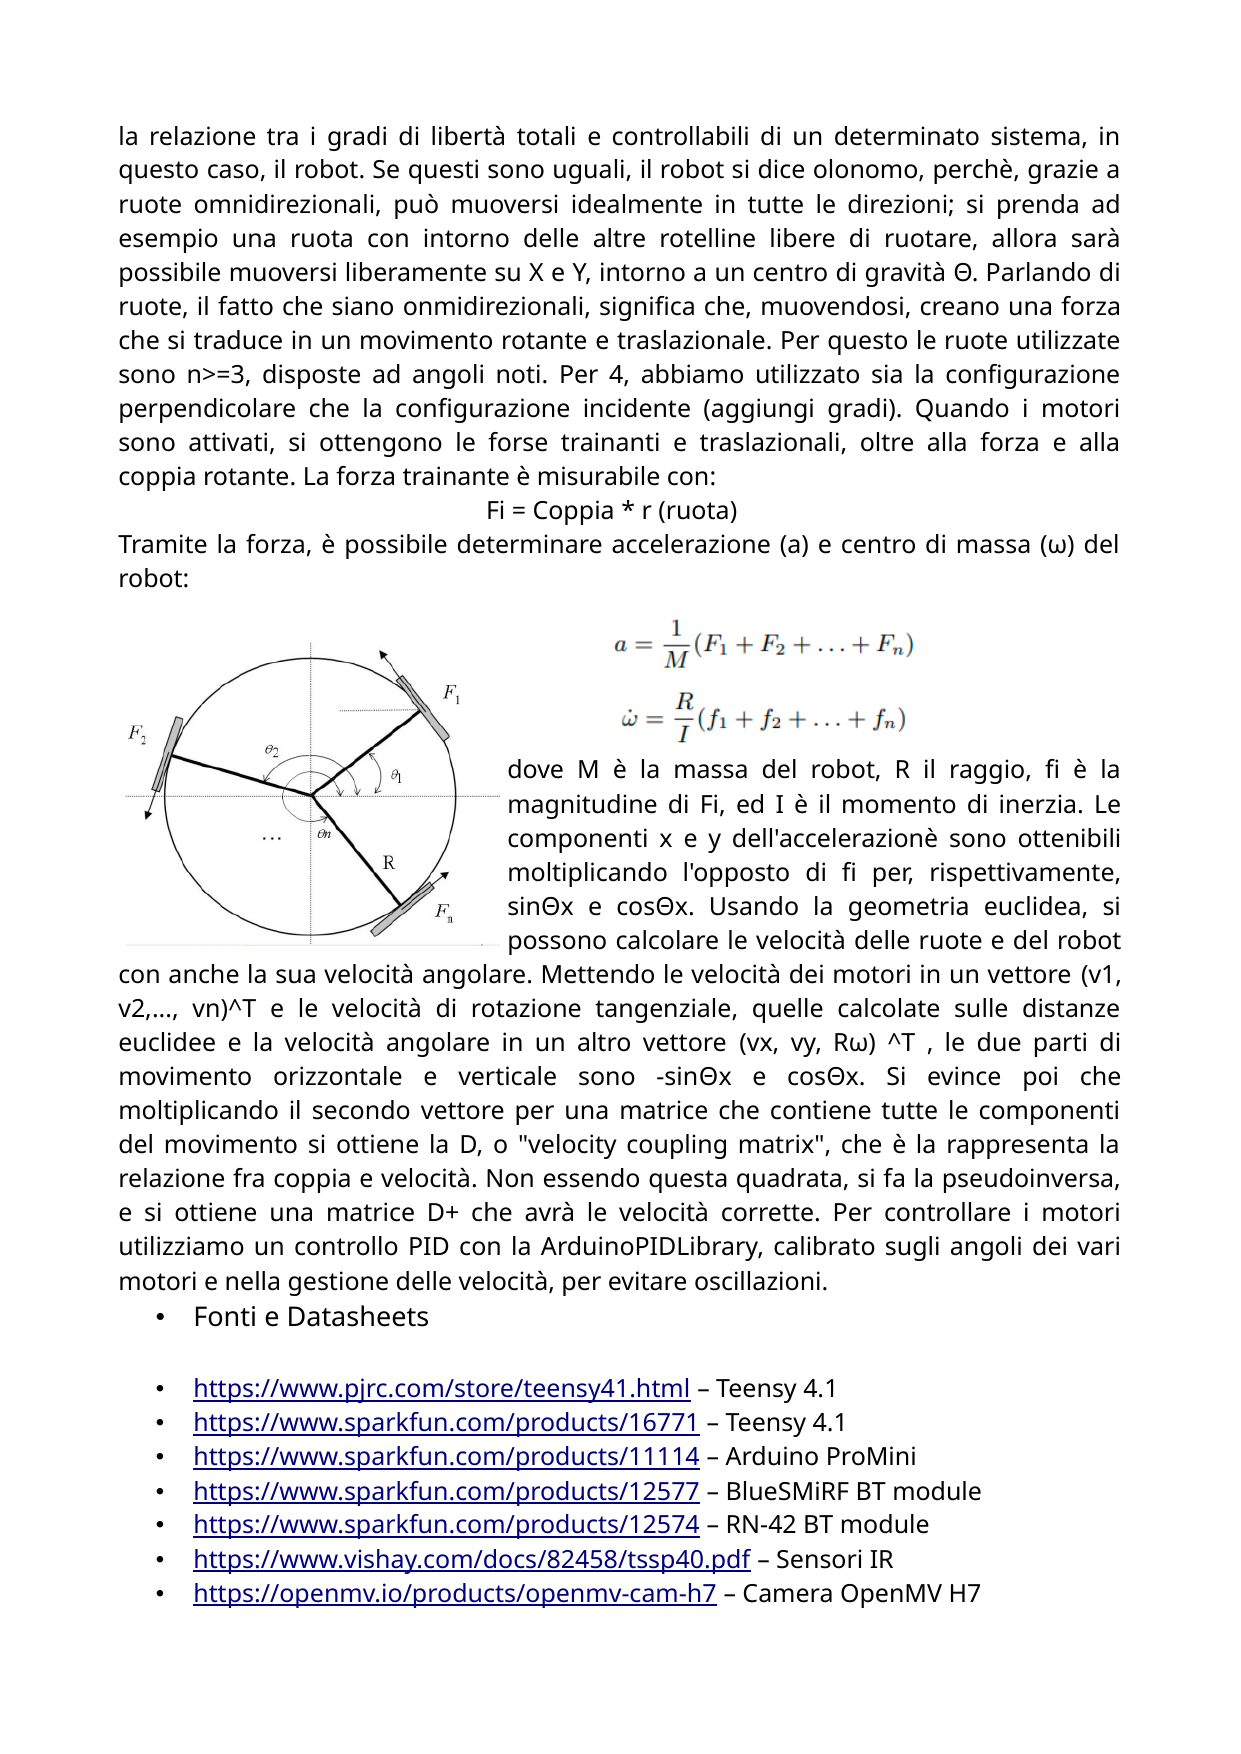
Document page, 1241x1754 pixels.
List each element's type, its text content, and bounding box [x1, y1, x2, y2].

text Fi = Coppia * r (ruota) [118, 493, 1122, 527]
list https://www.vishay.com/docs/82458/tssp40.pdf – Sensori IR [156, 1541, 1122, 1575]
list https://openmv.io/products/openmv-cam-h7 – Camera OpenMV H7 [156, 1575, 1122, 1609]
list https://www.sparkfun.com/products/16771 – Teensy 4.1 [156, 1405, 1122, 1439]
text dove M è la massa del robot, R il raggio, fi è la magnitudine di Fi, ed I è il momento di inerzia. Le componenti x e y dell'accelerazionè sono ottenibili moltiplicando l'opposto di fi per, rispettivamente, sinΘx e cosΘx. Usando la geometria euclidea, si possono calcolare le velocità delle ruote e del robot con anche la sua velocità angolare. Mettendo le velocità dei motori in un vettore (v1, v2,..., vn)^T e le velocità di rotazione tangenziale, quelle calcolate sulle distanze euclidee e la velocità angolare in un altro vettore (vx, vy, Rω) ^T , le due parti di movimento orizzontale e verticale sono -sinΘx e cosΘx. Si evince poi che moltiplicando il secondo vettore per una matrice che contiene tutte le componenti del movimento si ottiene la D, o "velocity coupling matrix", che è la rappresenta la relazione fra coppia e velocità. Non essendo questa quadrata, si fa la pseudoinversa, e si ottiene una matrice D+ che avrà le velocità corrette. Per controllare i motori utilizziamo un controllo PID con la ArduinoPIDLibrary, calibrato sugli angoli dei vari motori e nella gestione delle velocità, per evitare oscillazioni. [118, 595, 1122, 1297]
list https://www.pjrc.com/store/teensy41.html – Teensy 4.1 [156, 1371, 1122, 1405]
list https://www.sparkfun.com/products/11114 – Arduino ProMini [156, 1439, 1122, 1473]
text la relazione tra i gradi di libertà totali e controllabili di un determinato sistema, in questo caso, il robot. Se questi sono uguali, il robot si dice olonomo, perchè, grazie a ruote omnidirezionali, può muoversi idealmente in tutte le direzioni; si prenda ad esempio una ruota con intorno delle altre rotelline libere di ruotare, allora sarà possibile muoversi liberamente su X e Y, intorno a un centro di gravità Θ. Parlando di ruote, il fatto che siano onmidirezionali, significa che, muovendosi, creano una forza che si traduce in un movimento rotante e traslazionale. Per questo le ruote utilizzate sono n>=3, disposte ad angoli noti. Per 4, abbiamo utilizzato sia la configurazione perpendicolare che la configurazione incidente (aggiungi gradi). Quando i motori sono attivati, si ottengono le forse trainanti e traslazionali, oltre alla forza e alla coppia rotante. La forza trainante è misurabile con: [118, 118, 1122, 493]
picture [125, 642, 507, 957]
text Tramite la forza, è possibile determinare accelerazione (a) e centro di massa (ω) del robot: [118, 527, 1122, 595]
list Fonti e Datasheets [156, 1297, 1122, 1334]
picture [606, 605, 919, 753]
list https://www.sparkfun.com/products/12574 – RN-42 BT module [156, 1507, 1122, 1541]
list https://www.sparkfun.com/products/12577 – BlueSMiRF BT module [156, 1473, 1122, 1507]
